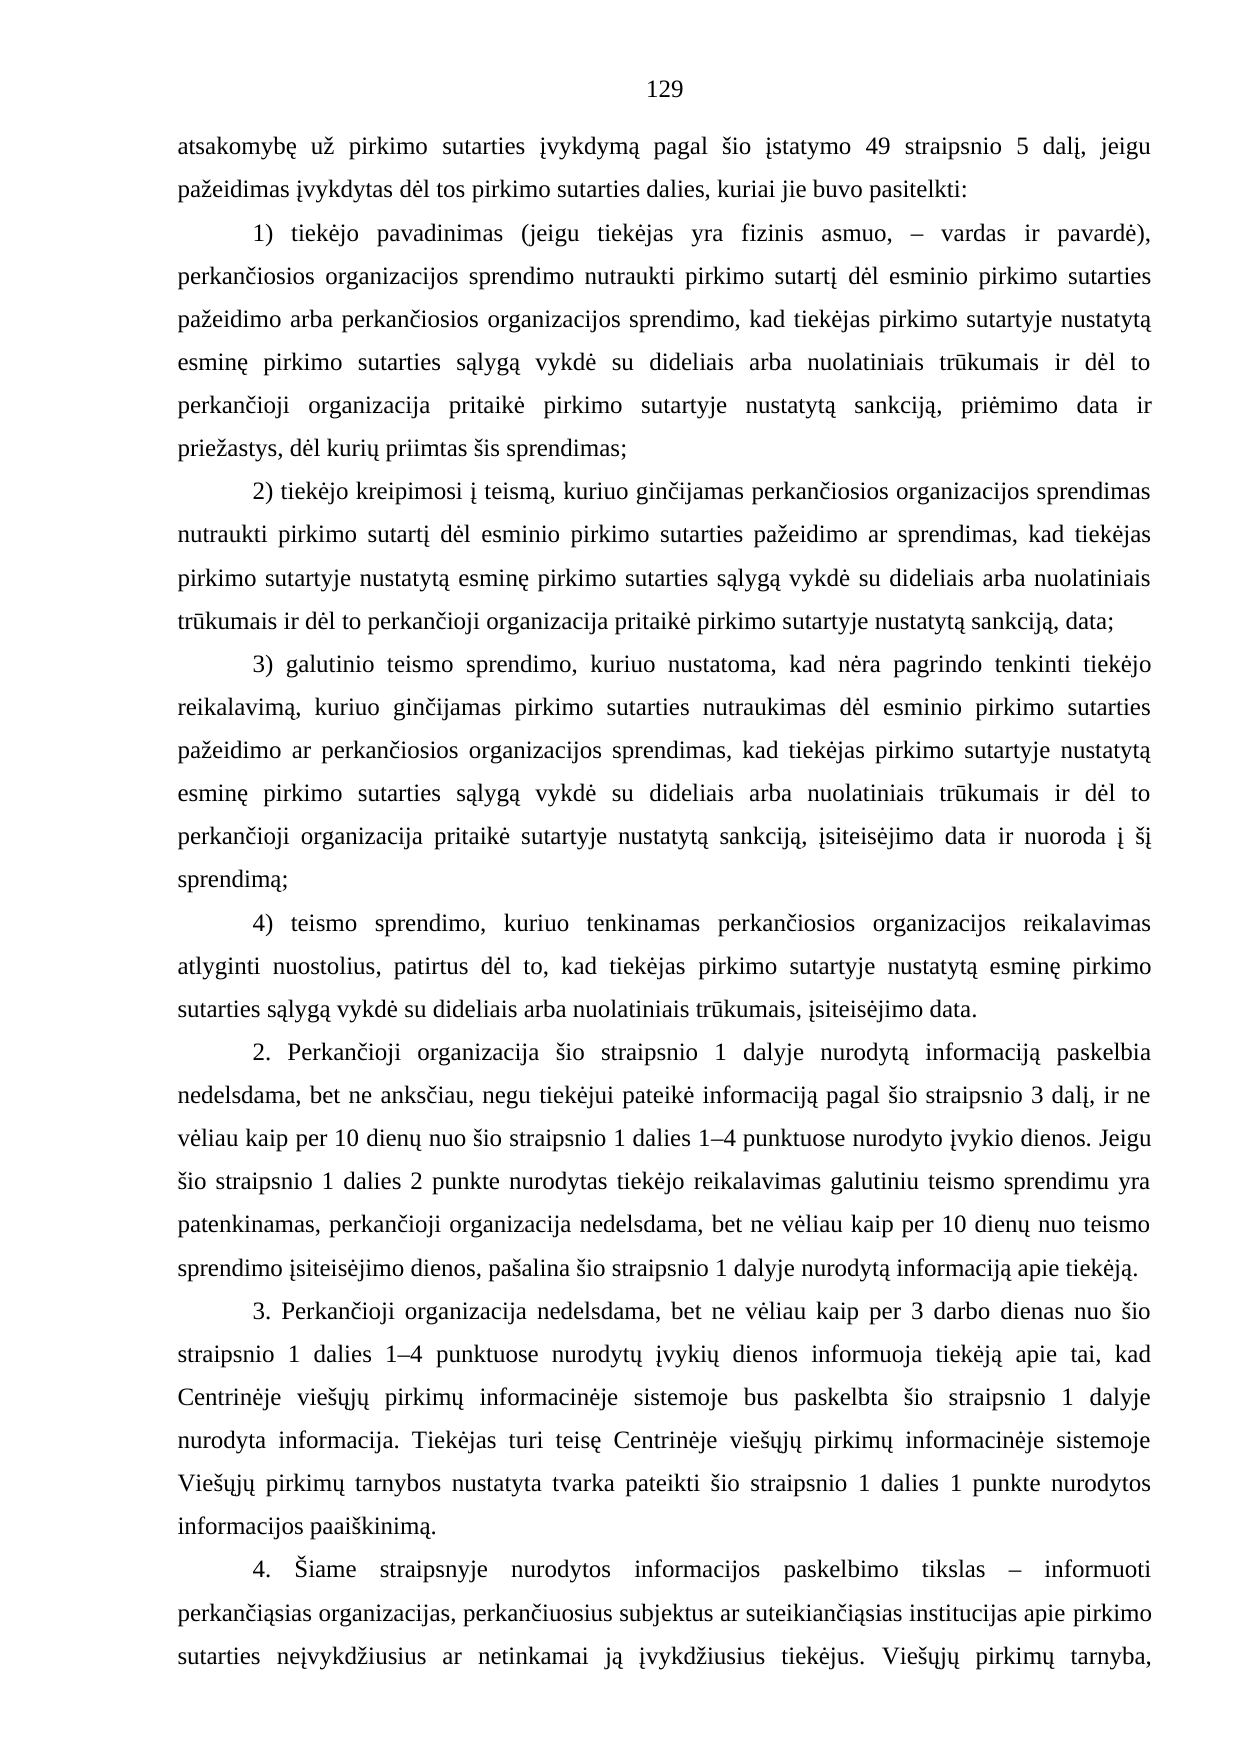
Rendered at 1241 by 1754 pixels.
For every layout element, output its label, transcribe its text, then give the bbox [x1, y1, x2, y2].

text 2. Perkančioji organizacija šio straipsnio 1 dalyje nurodytą informaciją paskelbia nedelsdama, bet ne anksčiau, negu tiekėjui pateikė informaciją pagal šio straipsnio 3 dalį, ir ne vėliau kaip per 10 dienų nuo šio straipsnio 1 dalies 1–4 punktuose nurodyto įvykio dienos. Jeigu šio straipsnio 1 dalies 2 punkte nurodytas tiekėjo reikalavimas galutiniu teismo sprendimu yra patenkinamas, perkančioji organizacija nedelsdama, bet ne vėliau kaip per 10 dienų nuo teismo sprendimo įsiteisėjimo dienos, pašalina šio straipsnio 1 dalyje nurodytą informaciją apie tiekėją. [177, 1037, 1152, 1281]
text atsakomybę už pirkimo sutarties įvykdymą pagal šio įstatymo 49 straipsnio 5 dalį, jeigu pažeidimas įvykdytas dėl tos pirkimo sutarties dalies, kuriai jie buvo pasitelkti: [177, 131, 1152, 203]
text 4. Šiame straipsnyje nurodytos informacijos paskelbimo tikslas – informuoti perkančiąsias organizacijas, perkančiuosius subjektus ar suteikiančiąsias institucijas apie pirkimo sutarties neįvykdžiusius ar netinkamai ją įvykdžiusius tiekėjus. Viešųjų pirkimų tarnyba, [177, 1554, 1152, 1669]
text 4) teismo sprendimo, kuriuo tenkinamas perkančiosios organizacijos reikalavimas atlyginti nuostolius, patirtus dėl to, kad tiekėjas pirkimo sutartyje nustatytą esminę pirkimo sutarties sąlygą vykdė su dideliais arba nuolatiniais trūkumais, įsiteisėjimo data. [177, 908, 1152, 1023]
text 3) galutinio teismo sprendimo, kuriuo nustatoma, kad nėra pagrindo tenkinti tiekėjo reikalavimą, kuriuo ginčijamas pirkimo sutarties nutraukimas dėl esminio pirkimo sutarties pažeidimo ar perkančiosios organizacijos sprendimas, kad tiekėjas pirkimo sutartyje nustatytą esminę pirkimo sutarties sąlygą vykdė su dideliais arba nuolatiniais trūkumais ir dėl to perkančioji organizacija pritaikė sutartyje nustatytą sankciją, įsiteisėjimo data ir nuoroda į šį sprendimą; [177, 649, 1152, 893]
text 1) tiekėjo pavadinimas (jeigu tiekėjas yra fizinis asmuo, – vardas ir pavardė), perkančiosios organizacijos sprendimo nutraukti pirkimo sutartį dėl esminio pirkimo sutarties pažeidimo arba perkančiosios organizacijos sprendimo, kad tiekėjas pirkimo sutartyje nustatytą esminę pirkimo sutarties sąlygą vykdė su dideliais arba nuolatiniais trūkumais ir dėl to perkančioji organizacija pritaikė pirkimo sutartyje nustatytą sankciją, priėmimo data ir priežastys, dėl kurių priimtas šis sprendimas; [177, 218, 1152, 462]
text 3. Perkančioji organizacija nedelsdama, bet ne vėliau kaip per 3 darbo dienas nuo šio straipsnio 1 dalies 1–4 punktuose nurodytų įvykių dienos informuoja tiekėją apie tai, kad Centrinėje viešųjų pirkimų informacinėje sistemoje bus paskelbta šio straipsnio 1 dalyje nurodyta informacija. Tiekėjas turi teisę Centrinėje viešųjų pirkimų informacinėje sistemoje Viešųjų pirkimų tarnybos nustatyta tvarka pateikti šio straipsnio 1 dalies 1 punkte nurodytos informacijos paaiškinimą. [177, 1296, 1152, 1540]
text 2) tiekėjo kreipimosi į teismą, kuriuo ginčijamas perkančiosios organizacijos sprendimas nutraukti pirkimo sutartį dėl esminio pirkimo sutarties pažeidimo ar sprendimas, kad tiekėjas pirkimo sutartyje nustatytą esminę pirkimo sutarties sąlygą vykdė su dideliais arba nuolatiniais trūkumais ir dėl to perkančioji organizacija pritaikė pirkimo sutartyje nustatytą sankciją, data; [177, 476, 1152, 634]
